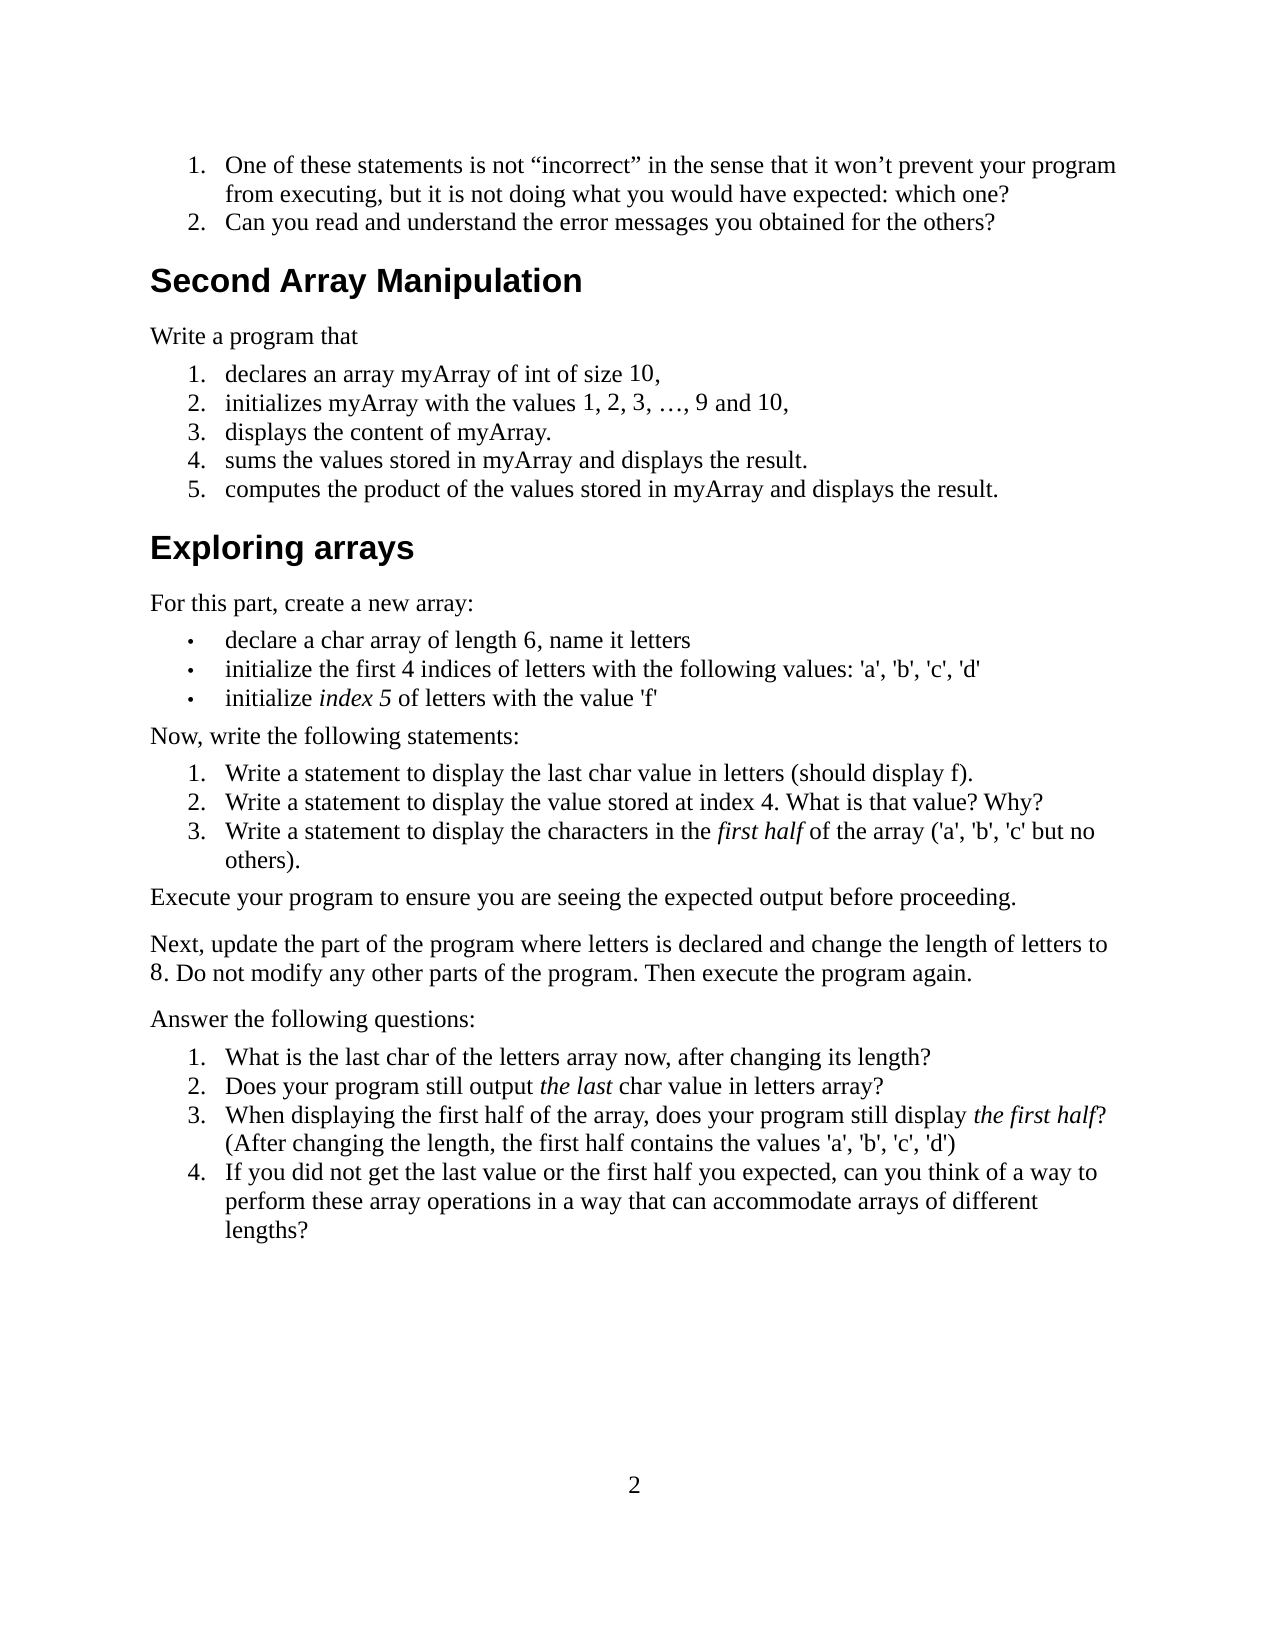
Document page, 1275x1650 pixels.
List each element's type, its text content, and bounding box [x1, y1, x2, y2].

text Next, update the part of the program where letters is declared and change the length of letters to . Do not modify any other parts of the program. Then execute the program again. [150, 929, 1125, 987]
subtitle Exploring arrays [150, 528, 1125, 566]
list Can you read and understand the error messages you obtained for the others? [187, 207, 1125, 236]
list displays the content of myArray. [187, 417, 1125, 445]
list Write a statement to display the value stored at index 4. What is that value? Why? [187, 787, 1125, 816]
text Now, write the following statements: [150, 721, 1125, 749]
list computes the product of the values stored in myArray and displays the result. [187, 474, 1125, 503]
list initialize the first 4 indices of letters with the following values: 'a', 'b', 'c', 'd' [187, 654, 1125, 683]
text Answer the following questions: [150, 1004, 1125, 1033]
list When displaying the first half of the array, does your program still display the first half? (After changing the length, the first half contains the values 'a', 'b', 'c', 'd') [187, 1100, 1125, 1157]
list Does your program still output the last char value in letters array? [187, 1071, 1125, 1100]
subtitle Second Array Manipulation [150, 261, 1125, 300]
list Write a statement to display the characters in the first half of the array ('a', 'b', 'c' but no others). [187, 816, 1125, 873]
list Write a statement to display the last char value in letters (should display f). [187, 758, 1125, 787]
list If you did not get the last value or the first half you expected, can you think of a way to perform these array operations in a way that can accommodate arrays of different lengths? [187, 1157, 1125, 1243]
list sums the values stored in myArray and displays the result. [187, 445, 1125, 474]
list initialize index 5 of letters with the value 'f' [187, 683, 1125, 712]
list declare a char array of length , name it letters [187, 626, 1125, 654]
text Write a program that [150, 321, 1125, 350]
list initializes myArray with the values , , , …, and , [187, 388, 1125, 417]
text For this part, create a new array: [150, 588, 1125, 617]
text Execute your program to ensure you are seeing the expected output before proceeding. [150, 882, 1125, 911]
list One of these statements is not “incorrect” in the sense that it won’t prevent your program from executing, but it is not doing what you would have expected: which one? [187, 150, 1125, 207]
list declares an array myArray of int of size , [187, 359, 1125, 388]
list What is the last char of the letters array now, after changing its length? [187, 1042, 1125, 1071]
